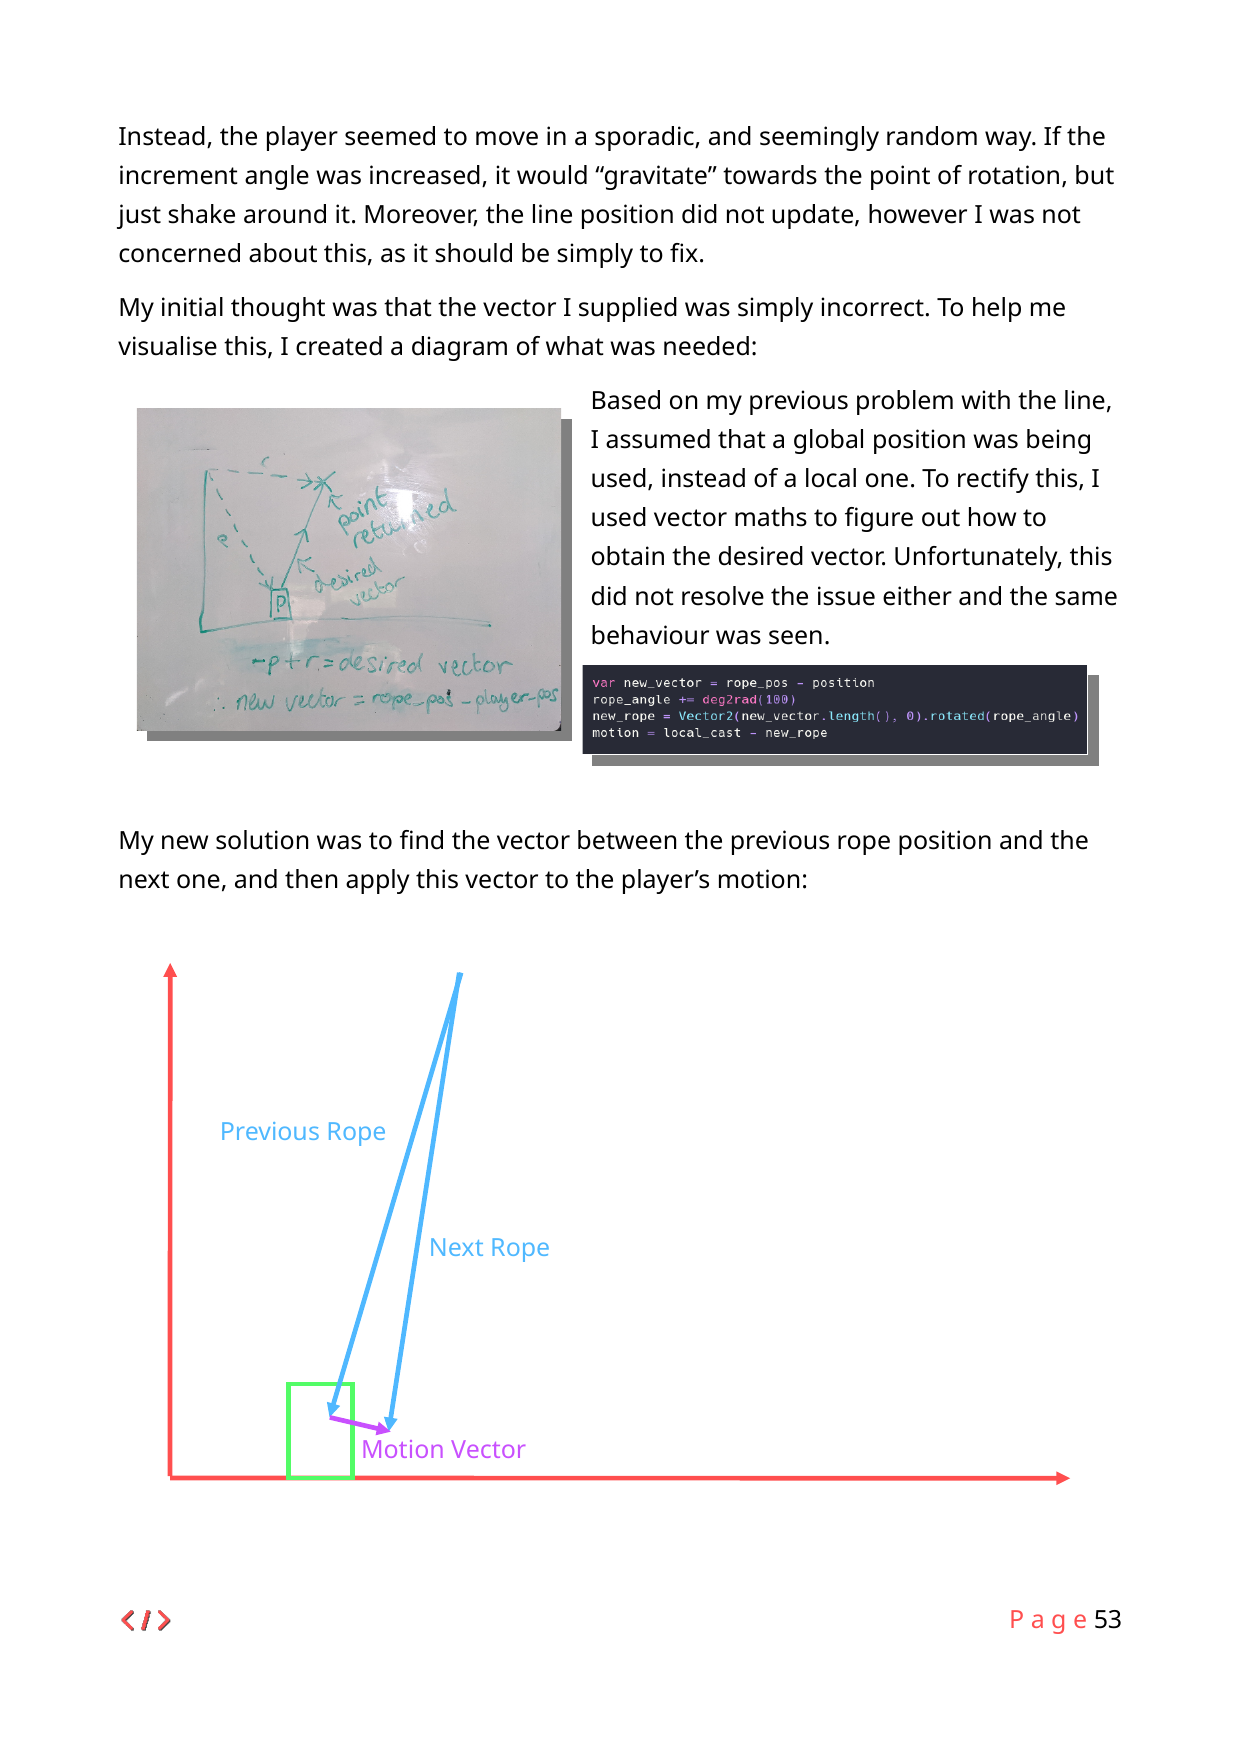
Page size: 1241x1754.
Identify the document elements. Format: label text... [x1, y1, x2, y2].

picture [607, 682, 1089, 756]
text Motion Vector [361, 1431, 558, 1466]
picture [116, 1591, 175, 1649]
text My initial thought was that the vector I supplied was simply incorrect. To help me visualise this, I created a diagram of what was needed: [118, 289, 1122, 363]
text My new solution was to find the vector between the previous rope position and the next one, and then apply this vector to the player’s motion: [118, 671, 1122, 896]
text Based on my previous problem with the line, I assumed that a global position was being used, instead of a local one. To rectify this, I used vector maths to figure out how to obtain the desired vector. Unfortunately, this did not resolve the issue either and the same behaviour was seen. [118, 382, 1122, 651]
text Instead, the player seemed to move in a sporadic, and seemingly random way. If the increment angle was increased, it would “gravitate” towards the point of rotation, but just shake around it. Moreover, the line position did not update, however I was not concerned about this, as it should be simply to fix. [118, 118, 1122, 270]
picture [136, 408, 562, 731]
text Next Rope [429, 1229, 626, 1263]
text Previous Rope [219, 1113, 417, 1147]
